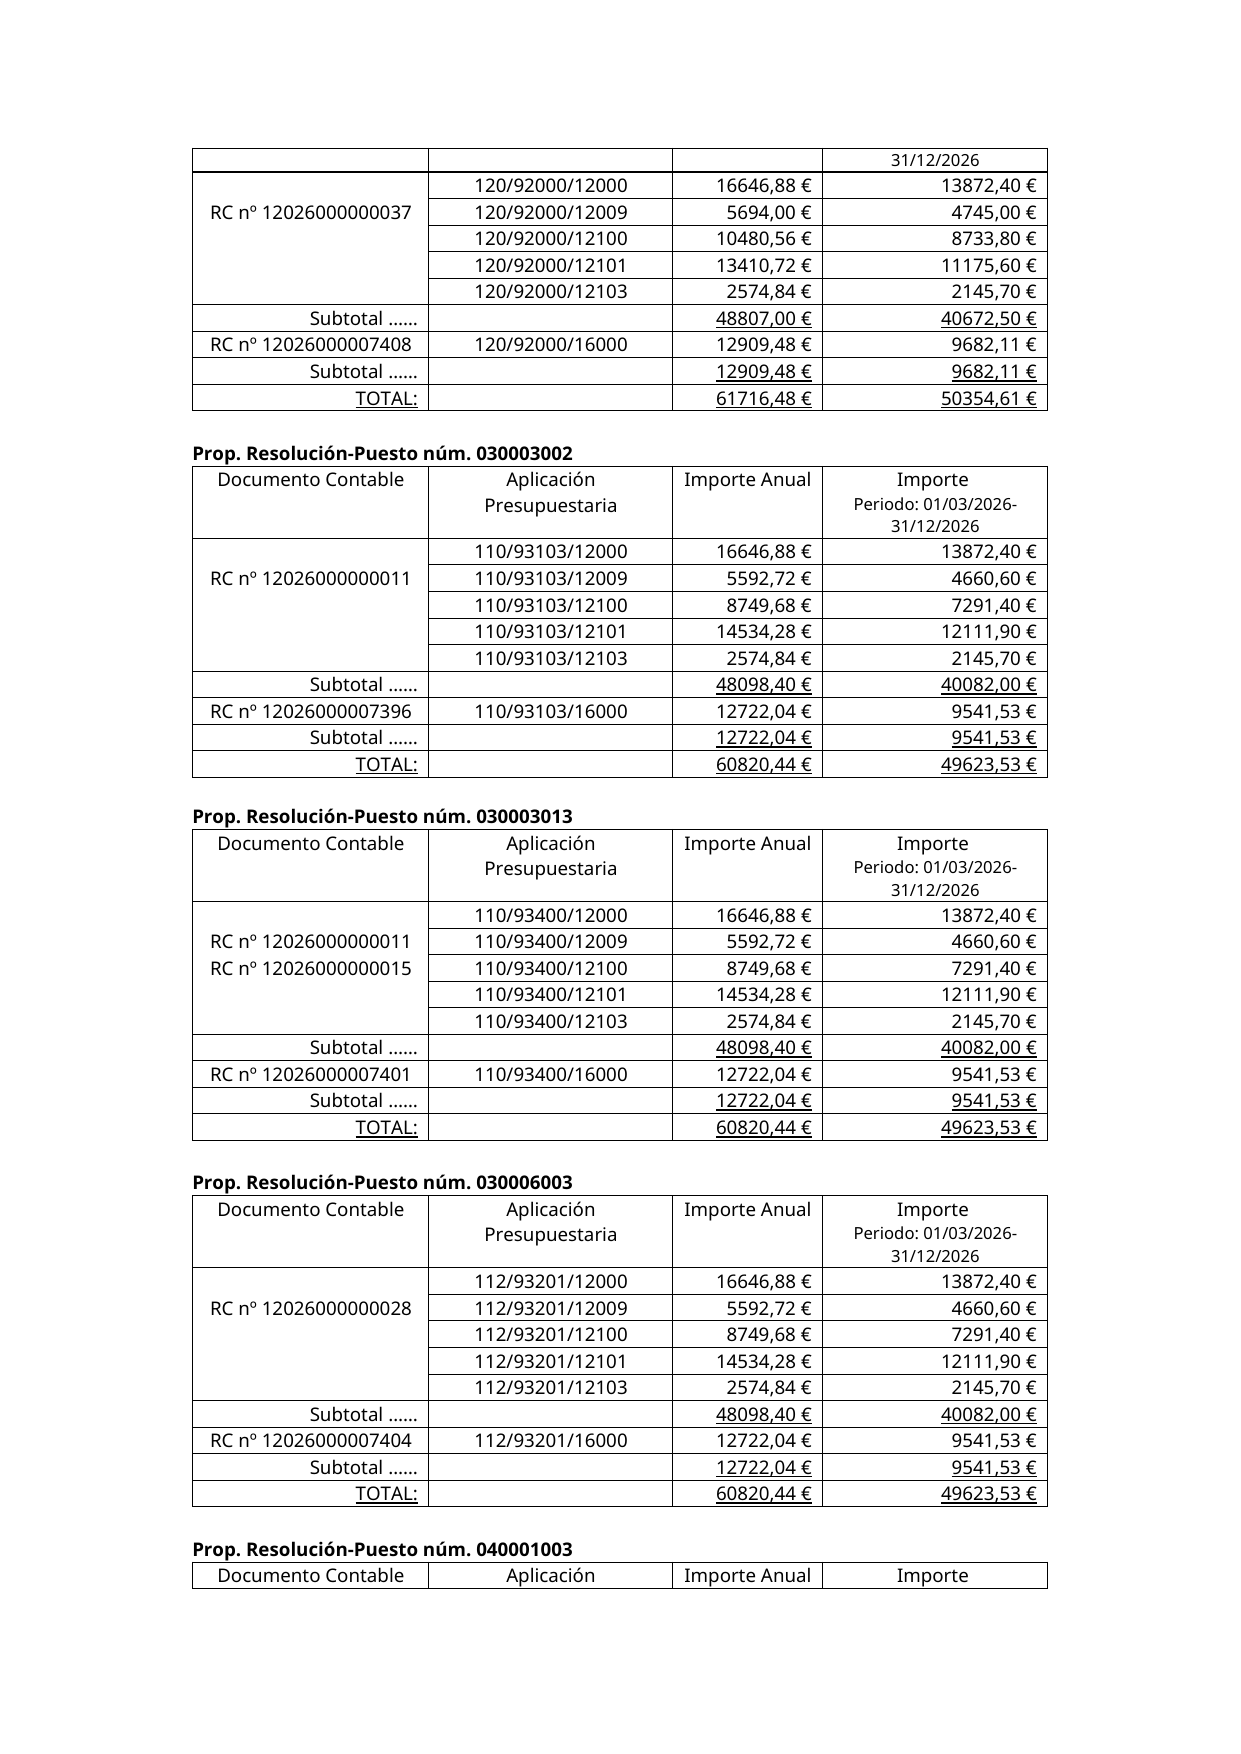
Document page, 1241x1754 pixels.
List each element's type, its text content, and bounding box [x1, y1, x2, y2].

table_header Aplicación Presupuestaria [429, 830, 672, 901]
table_cell 7291,40 € [823, 955, 1047, 981]
table_cell 110/93103/16000 [429, 698, 672, 724]
table_cell Subtotal …… [193, 1401, 428, 1427]
table_cell 120/92000/12103 [429, 279, 672, 304]
table_cell 110/93400/12103 [429, 1008, 672, 1034]
table_cell [193, 251, 428, 278]
table_cell [193, 539, 428, 564]
table_header Documento Contable [193, 830, 428, 901]
table_header Importe Anual [673, 1563, 822, 1588]
table_cell 4660,60 € [823, 929, 1047, 954]
table_cell 48807,00 € [673, 305, 822, 331]
table_cell [193, 173, 428, 198]
table_cell 14534,28 € [673, 1348, 822, 1373]
table_cell 112/93201/12100 [429, 1321, 672, 1347]
table_cell 2574,84 € [673, 1375, 822, 1400]
table_cell 4745,00 € [823, 199, 1047, 224]
table_cell 12722,04 € [673, 1088, 822, 1113]
table_cell [429, 672, 672, 697]
table_cell [429, 385, 672, 410]
table_header 31/12/2026 [823, 149, 1047, 171]
table_cell 12111,90 € [823, 982, 1047, 1007]
table_cell RC nº 12026000007404 [193, 1428, 428, 1453]
table_header Importe Periodo: 01/03/2026-31/12/2026 [823, 1196, 1047, 1267]
table_cell Subtotal …… [193, 358, 428, 384]
table_cell 10480,56 € [673, 226, 822, 251]
table_cell 49623,53 € [823, 1481, 1047, 1506]
table_header Documento Contable [193, 1563, 428, 1588]
table_cell TOTAL: [193, 1481, 428, 1506]
table_header Documento Contable [193, 1196, 428, 1267]
table_cell [429, 725, 672, 750]
table_cell 2145,70 € [823, 645, 1047, 671]
table_cell 50354,61 € [823, 385, 1047, 410]
table_cell 2145,70 € [823, 1375, 1047, 1400]
table_cell 110/93103/12100 [429, 592, 672, 617]
table_cell 112/93201/12101 [429, 1348, 672, 1373]
table_cell [193, 225, 428, 251]
table_cell 16646,88 € [673, 902, 822, 927]
table_header [429, 149, 672, 171]
table_cell 110/93400/16000 [429, 1061, 672, 1087]
table_cell 49623,53 € [823, 1114, 1047, 1140]
table_header Documento Contable [193, 467, 428, 538]
table_cell 2574,84 € [673, 645, 822, 671]
table_cell [429, 1454, 672, 1480]
table_cell 14534,28 € [673, 619, 822, 644]
table_header Importe [823, 1563, 1047, 1588]
table_cell 12722,04 € [673, 1061, 822, 1087]
table_cell 14534,28 € [673, 982, 822, 1007]
table_cell RC nº 12026000000011 [193, 564, 428, 591]
table_cell 110/93400/12101 [429, 982, 672, 1007]
table_cell 5592,72 € [673, 565, 822, 591]
table_cell 16646,88 € [673, 173, 822, 198]
table_cell RC nº 12026000000037 [193, 198, 428, 224]
table_cell 7291,40 € [823, 592, 1047, 617]
table_cell 8749,68 € [673, 592, 822, 617]
table_cell [193, 981, 428, 1007]
table_cell [429, 1114, 672, 1140]
table_cell TOTAL: [193, 751, 428, 777]
table_cell 49623,53 € [823, 751, 1047, 777]
table_cell RC nº 12026000007408 [193, 332, 428, 357]
table_cell 12111,90 € [823, 619, 1047, 644]
table_cell [193, 902, 428, 927]
table_cell 13872,40 € [823, 539, 1047, 564]
table_cell 120/92000/12100 [429, 226, 672, 251]
table_cell 40082,00 € [823, 672, 1047, 697]
table_cell 2574,84 € [673, 1008, 822, 1034]
table_cell [193, 591, 428, 617]
table_cell Subtotal …… [193, 1088, 428, 1113]
table_cell Subtotal …… [193, 1454, 428, 1480]
table_cell TOTAL: [193, 1114, 428, 1140]
table_cell 2145,70 € [823, 1008, 1047, 1034]
table_cell 5592,72 € [673, 929, 822, 954]
table_cell 4660,60 € [823, 565, 1047, 591]
text Prop. Resolución-Puesto núm. 040001003 [177, 1536, 1063, 1562]
table_cell 110/93400/12000 [429, 902, 672, 927]
table_cell 12722,04 € [673, 1454, 822, 1480]
table_cell [193, 1347, 428, 1373]
table_cell 9541,53 € [823, 725, 1047, 750]
table_header Importe Anual [673, 467, 822, 538]
table_cell 120/92000/16000 [429, 332, 672, 357]
table_header Importe Anual [673, 1196, 822, 1267]
table_cell TOTAL: [193, 385, 428, 410]
table_cell [193, 278, 428, 304]
table_cell 12909,48 € [673, 358, 822, 384]
table_cell 7291,40 € [823, 1321, 1047, 1347]
table_cell Subtotal …… [193, 305, 428, 331]
table_cell 8733,80 € [823, 226, 1047, 251]
table_cell 5592,72 € [673, 1295, 822, 1320]
table_header Aplicación Presupuestaria [429, 467, 672, 538]
table_cell 4660,60 € [823, 1295, 1047, 1320]
table_cell 16646,88 € [673, 1268, 822, 1294]
text Prop. Resolución-Puesto núm. 030006003 [177, 1170, 1063, 1195]
table_cell 8749,68 € [673, 955, 822, 981]
table_header [193, 149, 428, 171]
table_cell 40672,50 € [823, 305, 1047, 331]
table_header Importe Anual [673, 830, 822, 901]
table_cell 61716,48 € [673, 385, 822, 410]
table_header [673, 149, 822, 171]
table_cell 48098,40 € [673, 672, 822, 697]
table_cell 12722,04 € [673, 725, 822, 750]
text Prop. Resolución-Puesto núm. 030003013 [177, 803, 1063, 829]
table_cell 9682,11 € [823, 358, 1047, 384]
table_cell 60820,44 € [673, 1114, 822, 1140]
table_cell 120/92000/12009 [429, 199, 672, 224]
table_cell 12909,48 € [673, 332, 822, 357]
table_cell 13410,72 € [673, 252, 822, 278]
text Prop. Resolución-Puesto núm. 030003002 [177, 440, 1063, 466]
table_cell Subtotal …… [193, 1035, 428, 1060]
table_cell 110/93103/12009 [429, 565, 672, 591]
table_cell 40082,00 € [823, 1035, 1047, 1060]
table_cell 112/93201/12000 [429, 1268, 672, 1294]
table_cell [193, 1268, 428, 1294]
table_cell 9682,11 € [823, 332, 1047, 357]
table_cell 9541,53 € [823, 1061, 1047, 1087]
table_cell 13872,40 € [823, 173, 1047, 198]
table_cell 2145,70 € [823, 279, 1047, 304]
table_cell 110/93400/12009 [429, 929, 672, 954]
table_cell Subtotal …… [193, 672, 428, 697]
table_header Aplicación [429, 1563, 672, 1588]
table_cell [429, 1481, 672, 1506]
table_cell 48098,40 € [673, 1035, 822, 1060]
table_cell 9541,53 € [823, 698, 1047, 724]
table_cell 9541,53 € [823, 1428, 1047, 1453]
table_cell RC nº 12026000007396 [193, 698, 428, 724]
table_cell 110/93103/12103 [429, 645, 672, 671]
table_cell RC nº 12026000000028 [193, 1294, 428, 1320]
table_cell [429, 358, 672, 384]
table_cell 9541,53 € [823, 1088, 1047, 1113]
table_cell 120/92000/12101 [429, 252, 672, 278]
table_cell 110/93400/12100 [429, 955, 672, 981]
table_cell 8749,68 € [673, 1321, 822, 1347]
table_cell 110/93103/12000 [429, 539, 672, 564]
table_cell 5694,00 € [673, 199, 822, 224]
table_cell [193, 1320, 428, 1347]
table_cell 12722,04 € [673, 698, 822, 724]
table_cell RC nº 12026000007401 [193, 1061, 428, 1087]
table_cell 48098,40 € [673, 1401, 822, 1427]
table_cell 112/93201/12103 [429, 1375, 672, 1400]
table_cell 112/93201/16000 [429, 1428, 672, 1453]
table_header Importe Periodo: 01/03/2026-31/12/2026 [823, 830, 1047, 901]
table_cell [193, 1374, 428, 1400]
table_cell RC nº 12026000000015 [193, 954, 428, 981]
table_cell [429, 305, 672, 331]
table_cell [193, 1007, 428, 1034]
table_cell [429, 1088, 672, 1113]
table_header Importe Periodo: 01/03/2026-31/12/2026 [823, 467, 1047, 538]
table_cell [429, 1035, 672, 1060]
table_cell 120/92000/12000 [429, 173, 672, 198]
table_cell 60820,44 € [673, 751, 822, 777]
table_cell [429, 1401, 672, 1427]
table_cell Subtotal …… [193, 725, 428, 750]
table_cell 60820,44 € [673, 1481, 822, 1506]
table_cell 110/93103/12101 [429, 619, 672, 644]
table_cell 112/93201/12009 [429, 1295, 672, 1320]
table_cell 12722,04 € [673, 1428, 822, 1453]
table_cell 13872,40 € [823, 902, 1047, 927]
table_cell 40082,00 € [823, 1401, 1047, 1427]
table_cell RC nº 12026000000011 [193, 928, 428, 954]
table_cell 13872,40 € [823, 1268, 1047, 1294]
table_header Aplicación Presupuestaria [429, 1196, 672, 1267]
table_cell 9541,53 € [823, 1454, 1047, 1480]
table_cell [193, 618, 428, 644]
table_cell [429, 751, 672, 777]
table_cell [193, 644, 428, 671]
table_cell 11175,60 € [823, 252, 1047, 278]
table_cell 16646,88 € [673, 539, 822, 564]
table_cell 12111,90 € [823, 1348, 1047, 1373]
table_cell 2574,84 € [673, 279, 822, 304]
